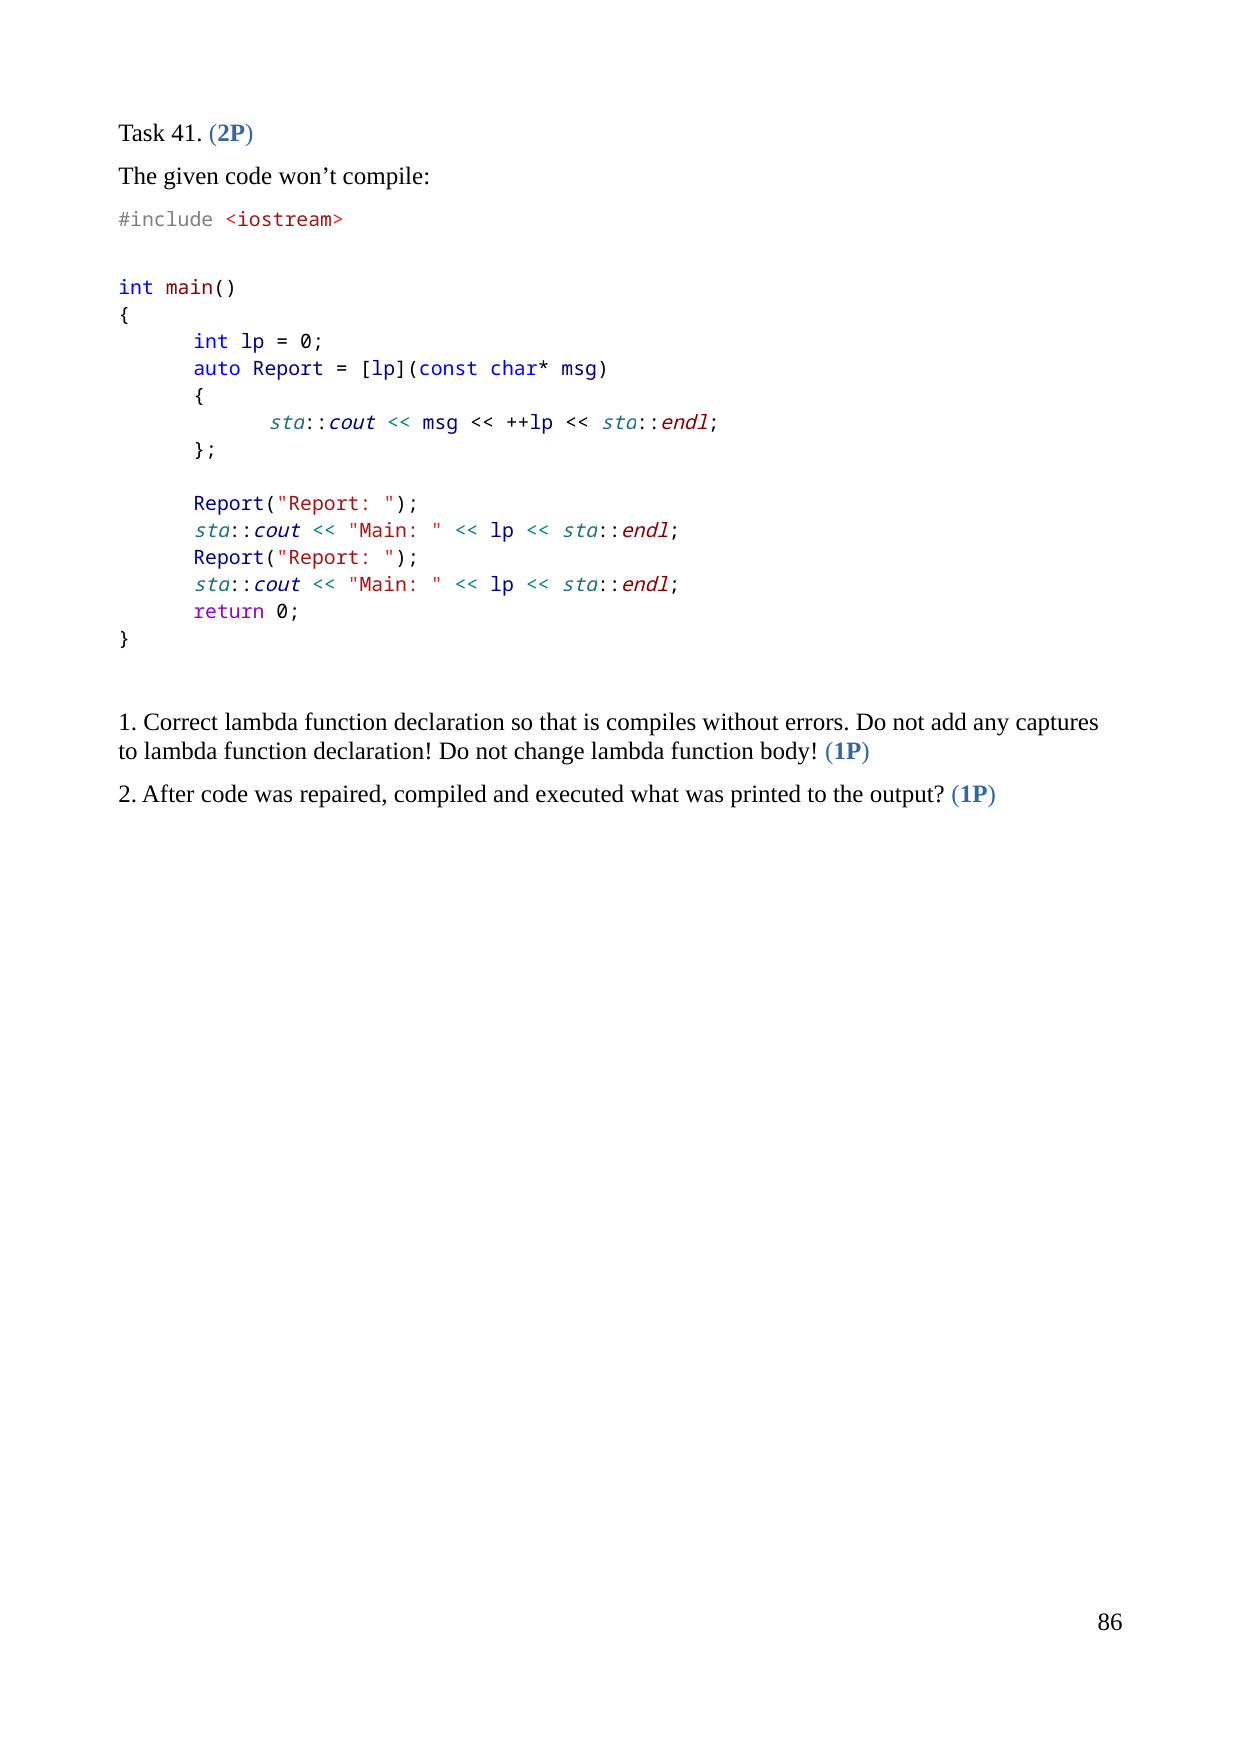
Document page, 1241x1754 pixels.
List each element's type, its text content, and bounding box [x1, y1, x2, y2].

text return 0; [118, 597, 1122, 624]
text int main() [118, 273, 1122, 300]
text std::cout << "Main: " << lp << std::endl; [118, 516, 1122, 543]
text std::cout << "Main: " << lp << std::endl; [118, 570, 1122, 597]
text The given code won’t compile: [118, 161, 1122, 190]
text 2. After code was repaired, compiled and executed what was printed to the output? (1P) [118, 779, 1122, 808]
text Task 41. (2P) [118, 118, 1122, 147]
text auto Report = [lp](const char* msg) [118, 354, 1122, 381]
text }; [118, 435, 1122, 462]
text } [118, 624, 1122, 651]
text #include <iostream> [118, 205, 1122, 232]
text Report("Report: "); [118, 489, 1122, 516]
text { [118, 300, 1122, 327]
text Report("Report: "); [118, 543, 1122, 570]
text std::cout << msg << ++lp << std::endl; [118, 408, 1122, 435]
text { [118, 381, 1122, 408]
text 1. Correct lambda function declaration so that is compiles without errors. Do not add any captures to lambda function declaration! Do not change lambda function body! (1P) [118, 707, 1122, 765]
text int lp = 0; [118, 327, 1122, 354]
